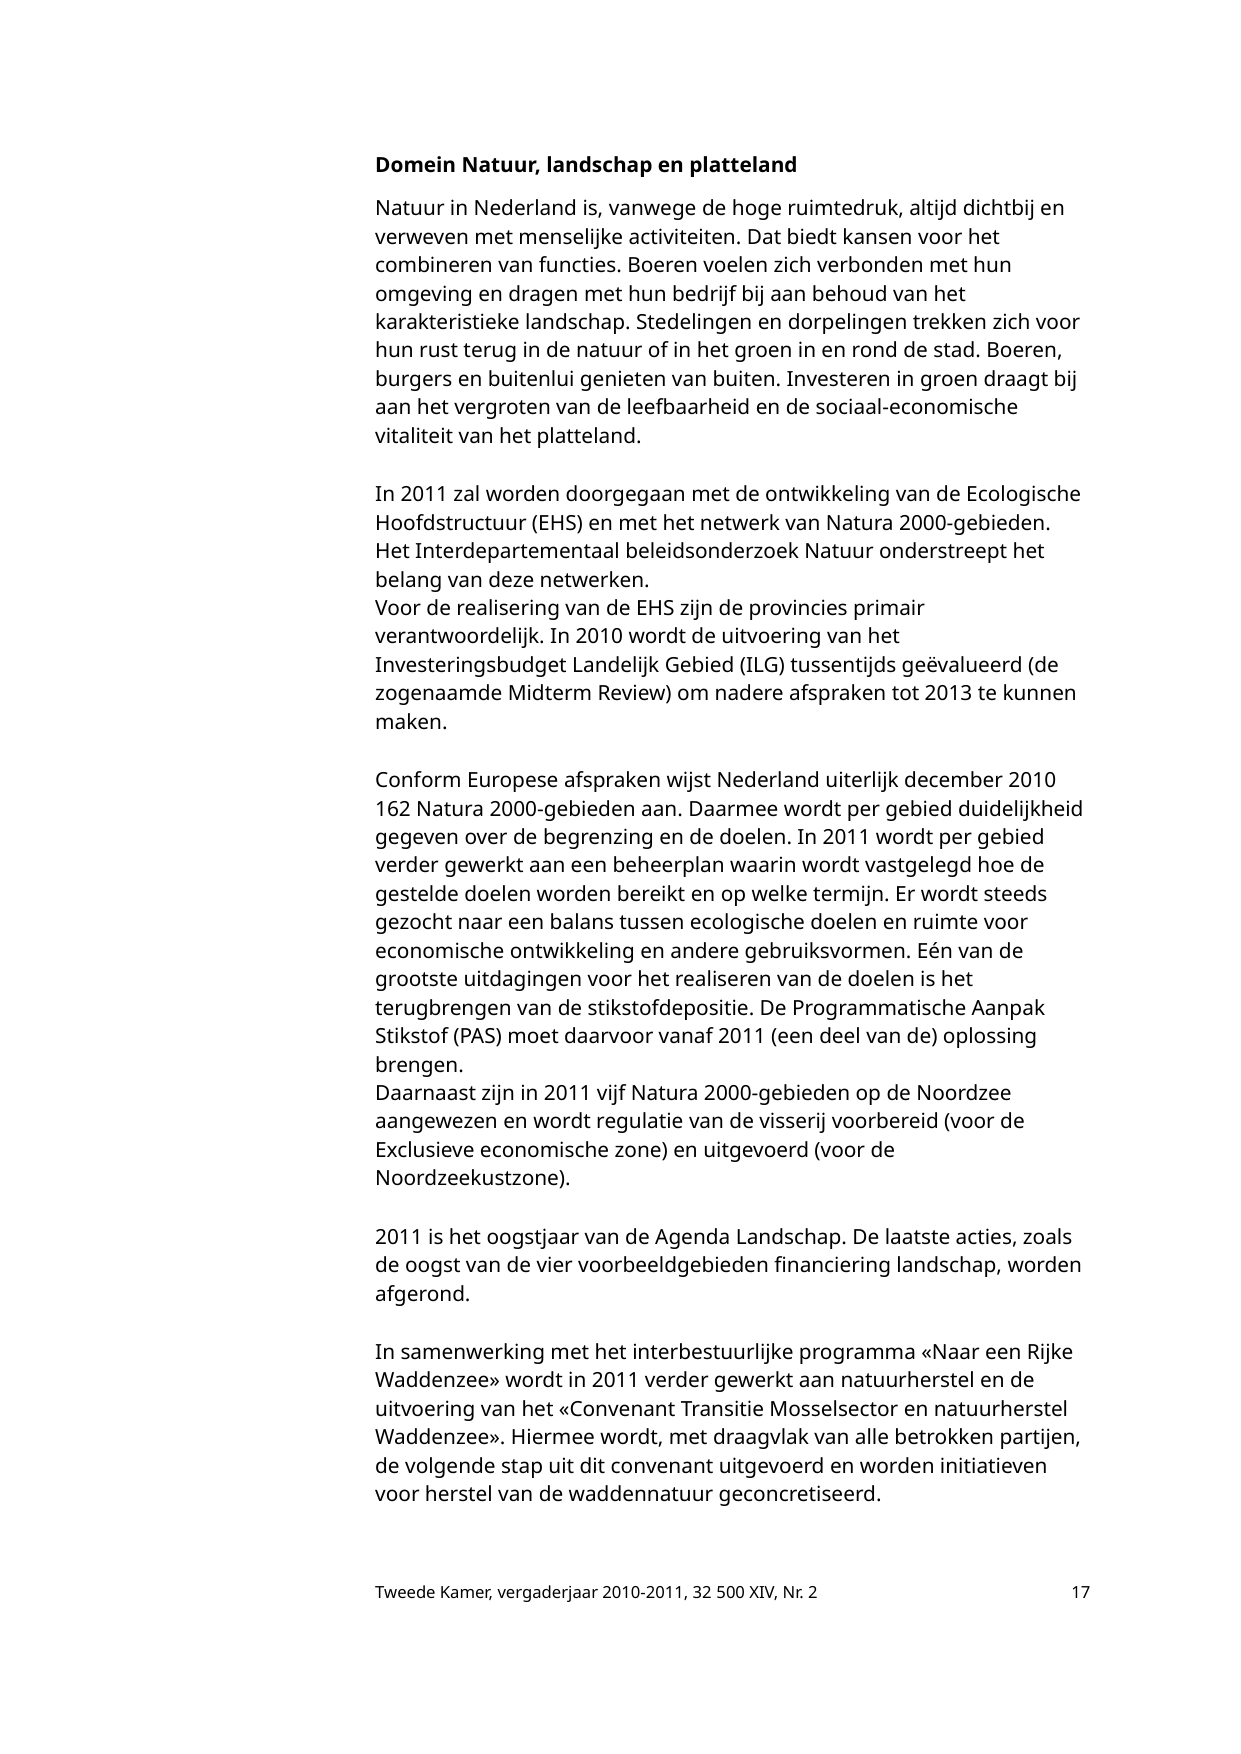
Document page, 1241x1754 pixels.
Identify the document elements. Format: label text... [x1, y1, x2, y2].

text Voor de realisering van de EHS zijn de provincies primair verantwoordelijk. In 2010 wordt de uitvoering van het Investeringsbudget Landelijk Gebied (ILG) tussentijds geëvalueerd (de zogenaamde Midterm Review) om nadere afspraken tot 2013 te kunnen maken. [375, 593, 1090, 735]
text In samenwerking met het interbestuurlijke programma «Naar een Rijke Waddenzee» wordt in 2011 verder gewerkt aan natuurherstel en de uitvoering van het «Convenant Transitie Mosselsector en natuurherstel Waddenzee». Hiermee wordt, met draagvlak van alle betrokken partijen, de volgende stap uit dit convenant uitgevoerd en worden initiatieven voor herstel van de waddennatuur geconcretiseerd. [375, 1337, 1090, 1508]
text Daarnaast zijn in 2011 vijf Natura 2000-gebieden op de Noordzee aangewezen en wordt regulatie van de visserij voorbereid (voor de Exclusieve economische zone) en uitgevoerd (voor de Noordzeekustzone). [375, 1078, 1090, 1192]
text Natuur in Nederland is, vanwege de hoge ruimtedruk, altijd dichtbij en verweven met menselijke activiteiten. Dat biedt kansen voor het combineren van functies. Boeren voelen zich verbonden met hun omgeving en dragen met hun bedrijf bij aan behoud van het karakteristieke landschap. Stedelingen en dorpelingen trekken zich voor hun rust terug in de natuur of in het groen in en rond de stad. Boeren, burgers en buitenlui genieten van buiten. Investeren in groen draagt bij aan het vergroten van de leefbaarheid en de sociaal-economische vitaliteit van het platteland. [375, 193, 1090, 449]
text Conform Europese afspraken wijst Nederland uiterlijk december 2010 162 Natura 2000-gebieden aan. Daarmee wordt per gebied duidelijkheid gegeven over de begrenzing en de doelen. In 2011 wordt per gebied verder gewerkt aan een beheerplan waarin wordt vastgelegd hoe de gestelde doelen worden bereikt en op welke termijn. Er wordt steeds gezocht naar een balans tussen ecologische doelen en ruimte voor economische ontwikkeling en andere gebruiksvormen. Eén van de grootste uitdagingen voor het realiseren van de doelen is het terugbrengen van de stikstofdepositie. De Programmatische Aanpak Stikstof (PAS) moet daarvoor vanaf 2011 (een deel van de) oplossing brengen. [375, 765, 1090, 1078]
text 2011 is het oogstjaar van de Agenda Landschap. De laatste acties, zoals de oogst van de vier voorbeeldgebieden financiering landschap, worden afgerond. [375, 1222, 1090, 1307]
text In 2011 zal worden doorgegaan met de ontwikkeling van de Ecologische Hoofdstructuur (EHS) en met het netwerk van Natura 2000-gebieden. Het Interdepartementaal beleidsonderzoek Natuur onderstreept het belang van deze netwerken. [375, 479, 1090, 593]
text Domein Natuur, landschap en platteland [375, 150, 1090, 178]
